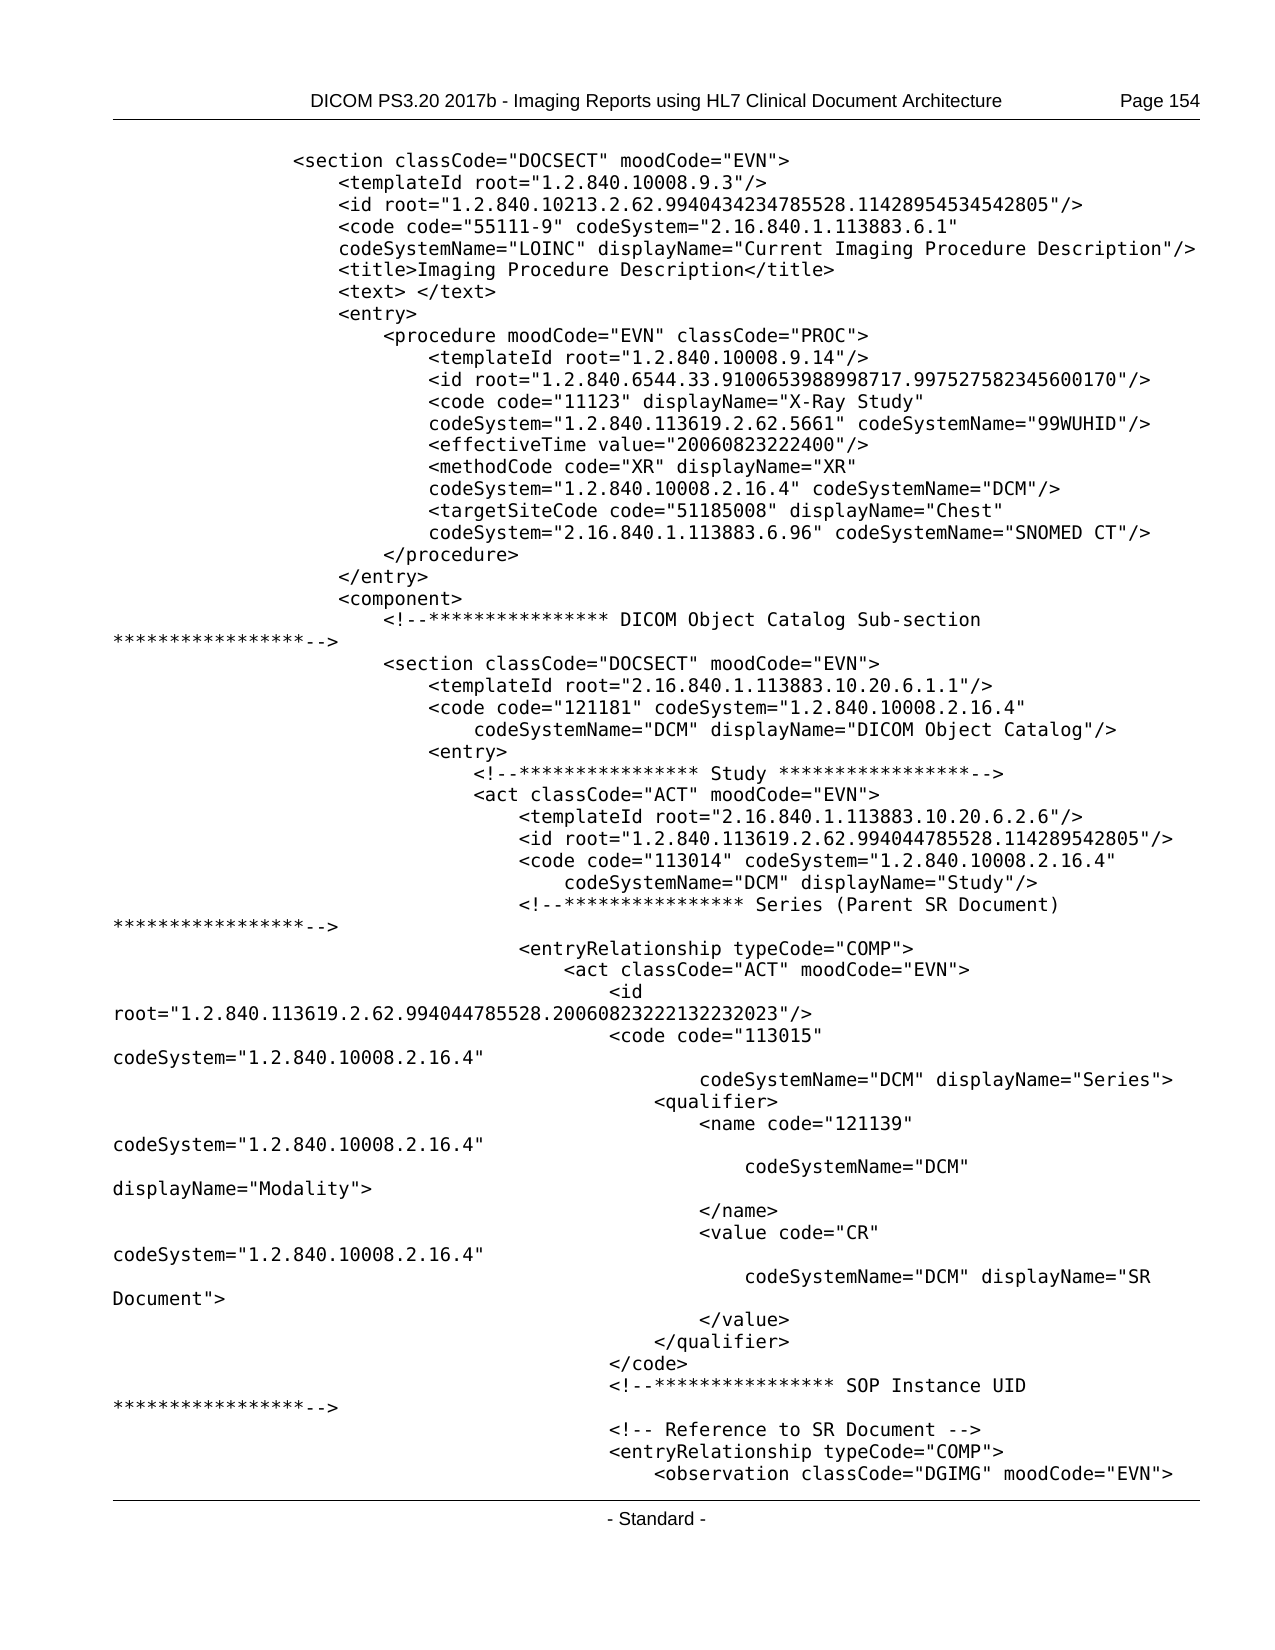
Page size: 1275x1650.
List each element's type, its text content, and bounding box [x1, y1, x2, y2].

text <section classCode="DOCSECT" moodCode="EVN"> <templateId root="1.2.840.10008.9.3"/> <id root="1.2.840.10213.2.62.9940434234785528.11428954534542805"/> <code code="55111-9" codeSystem="2.16.840.1.113883.6.1" codeSystemName="LOINC" displayName="Current Imaging Procedure Description"/> <title>Imaging Procedure Description</title> <text> </text> <entry> <procedure moodCode="EVN" classCode="PROC"> <templateId root="1.2.840.10008.9.14"/> <id root="1.2.840.6544.33.9100653988998717.997527582345600170"/> <code code="11123" displayName="X-Ray Study" codeSystem="1.2.840.113619.2.62.5661" codeSystemName="99WUHID"/> <effectiveTime value="20060823222400"/> <methodCode code="XR" displayName="XR" codeSystem="1.2.840.10008.2.16.4" codeSystemName="DCM"/> <targetSiteCode code="51185008" displayName="Chest" codeSystem="2.16.840.1.113883.6.96" codeSystemName="SNOMED CT"/> </procedure> </entry> <component> <!--**************** DICOM Object Catalog Sub-section *****************--> <section classCode="DOCSECT" moodCode="EVN"> <templateId root="2.16.840.1.113883.10.20.6.1.1"/> <code code="121181" codeSystem="1.2.840.10008.2.16.4" codeSystemName="DCM" displayName="DICOM Object Catalog"/> <entry> <!--**************** Study *****************--> <act classCode="ACT" moodCode="EVN"> <templateId root="2.16.840.1.113883.10.20.6.2.6"/> <id root="1.2.840.113619.2.62.994044785528.114289542805"/> <code code="113014" codeSystem="1.2.840.10008.2.16.4" codeSystemName="DCM" displayName="Study"/> <!--**************** Series (Parent SR Document) *****************--> <entryRelationship typeCode="COMP"> <act classCode="ACT" moodCode="EVN"> <id root="1.2.840.113619.2.62.994044785528.20060823222132232023"/> <code code="113015" codeSystem="1.2.840.10008.2.16.4" codeSystemName="DCM" displayName="Series"> <qualifier> <name code="121139" codeSystem="1.2.840.10008.2.16.4" codeSystemName="DCM" displayName="Modality"> </name> <value code="CR" codeSystem="1.2.840.10008.2.16.4" codeSystemName="DCM" displayName="SR Document"> </value> </qualifier> </code> <!--**************** SOP Instance UID *****************--> <!-- Reference to SR Document --> <entryRelationship typeCode="COMP"> <observation classCode="DGIMG" moodCode="EVN"> [112, 150, 1200, 1484]
